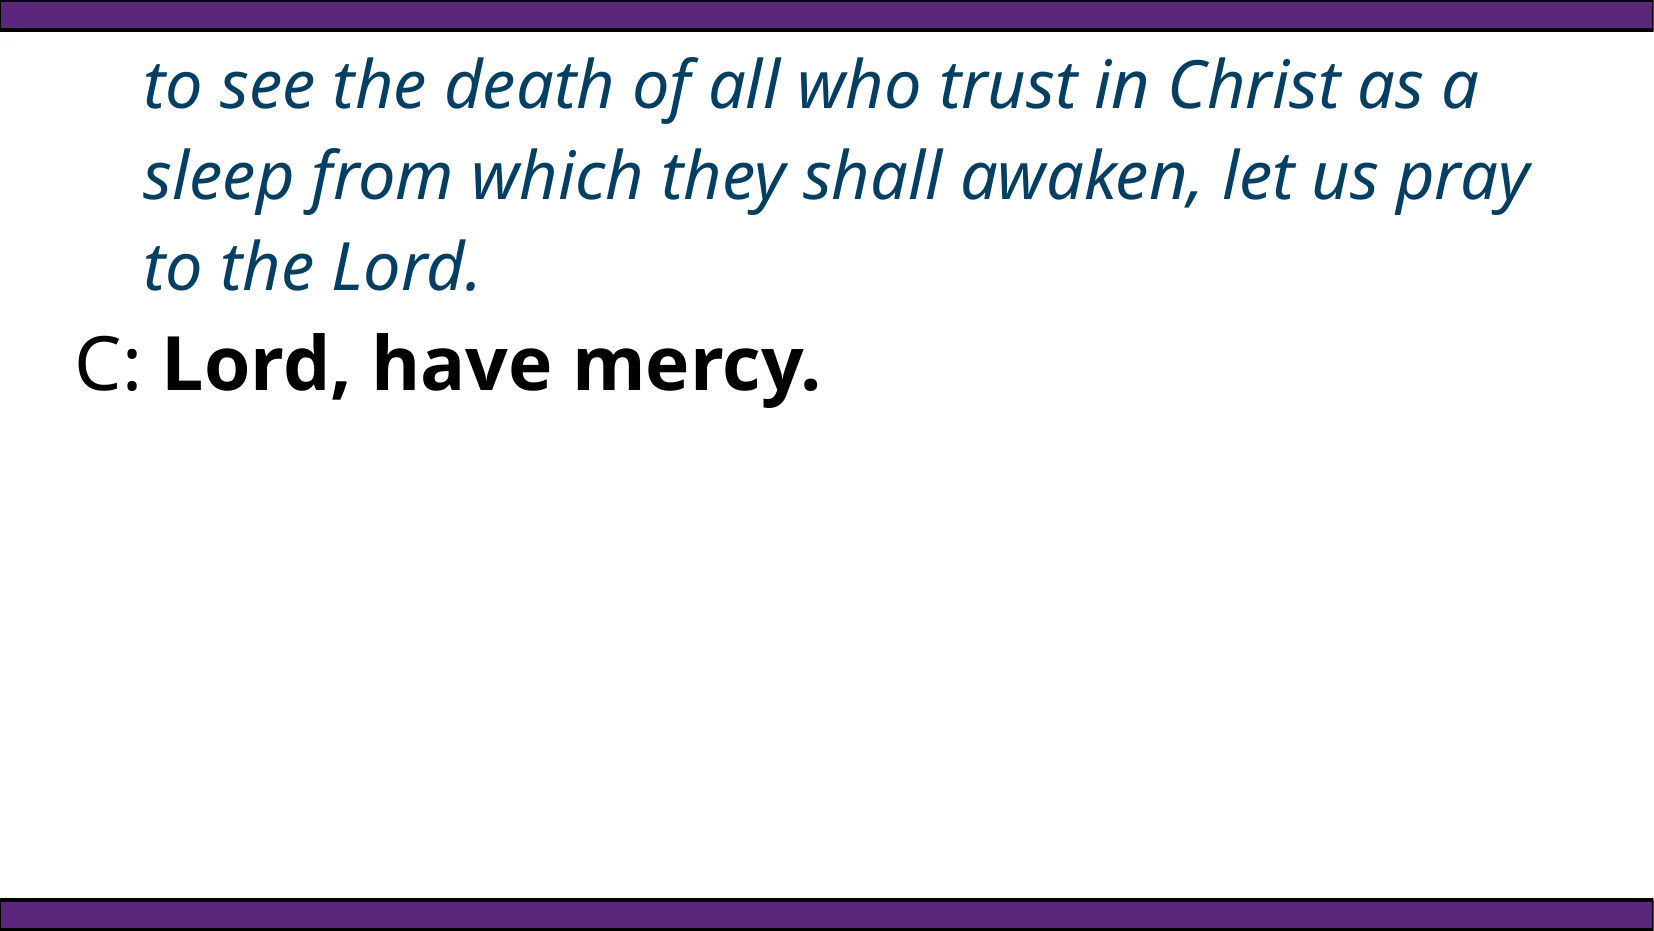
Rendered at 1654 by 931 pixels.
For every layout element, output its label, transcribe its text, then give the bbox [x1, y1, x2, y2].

text_box to see the death of all who trust in Christ as a sleep from which they shall awaken, let us pray to the Lord. C: Lord, have mercy. [60, 30, 1591, 421]
text_box [0, 900, 1654, 931]
text_box [0, 0, 1654, 31]
picture [0, 31, 1654, 900]
